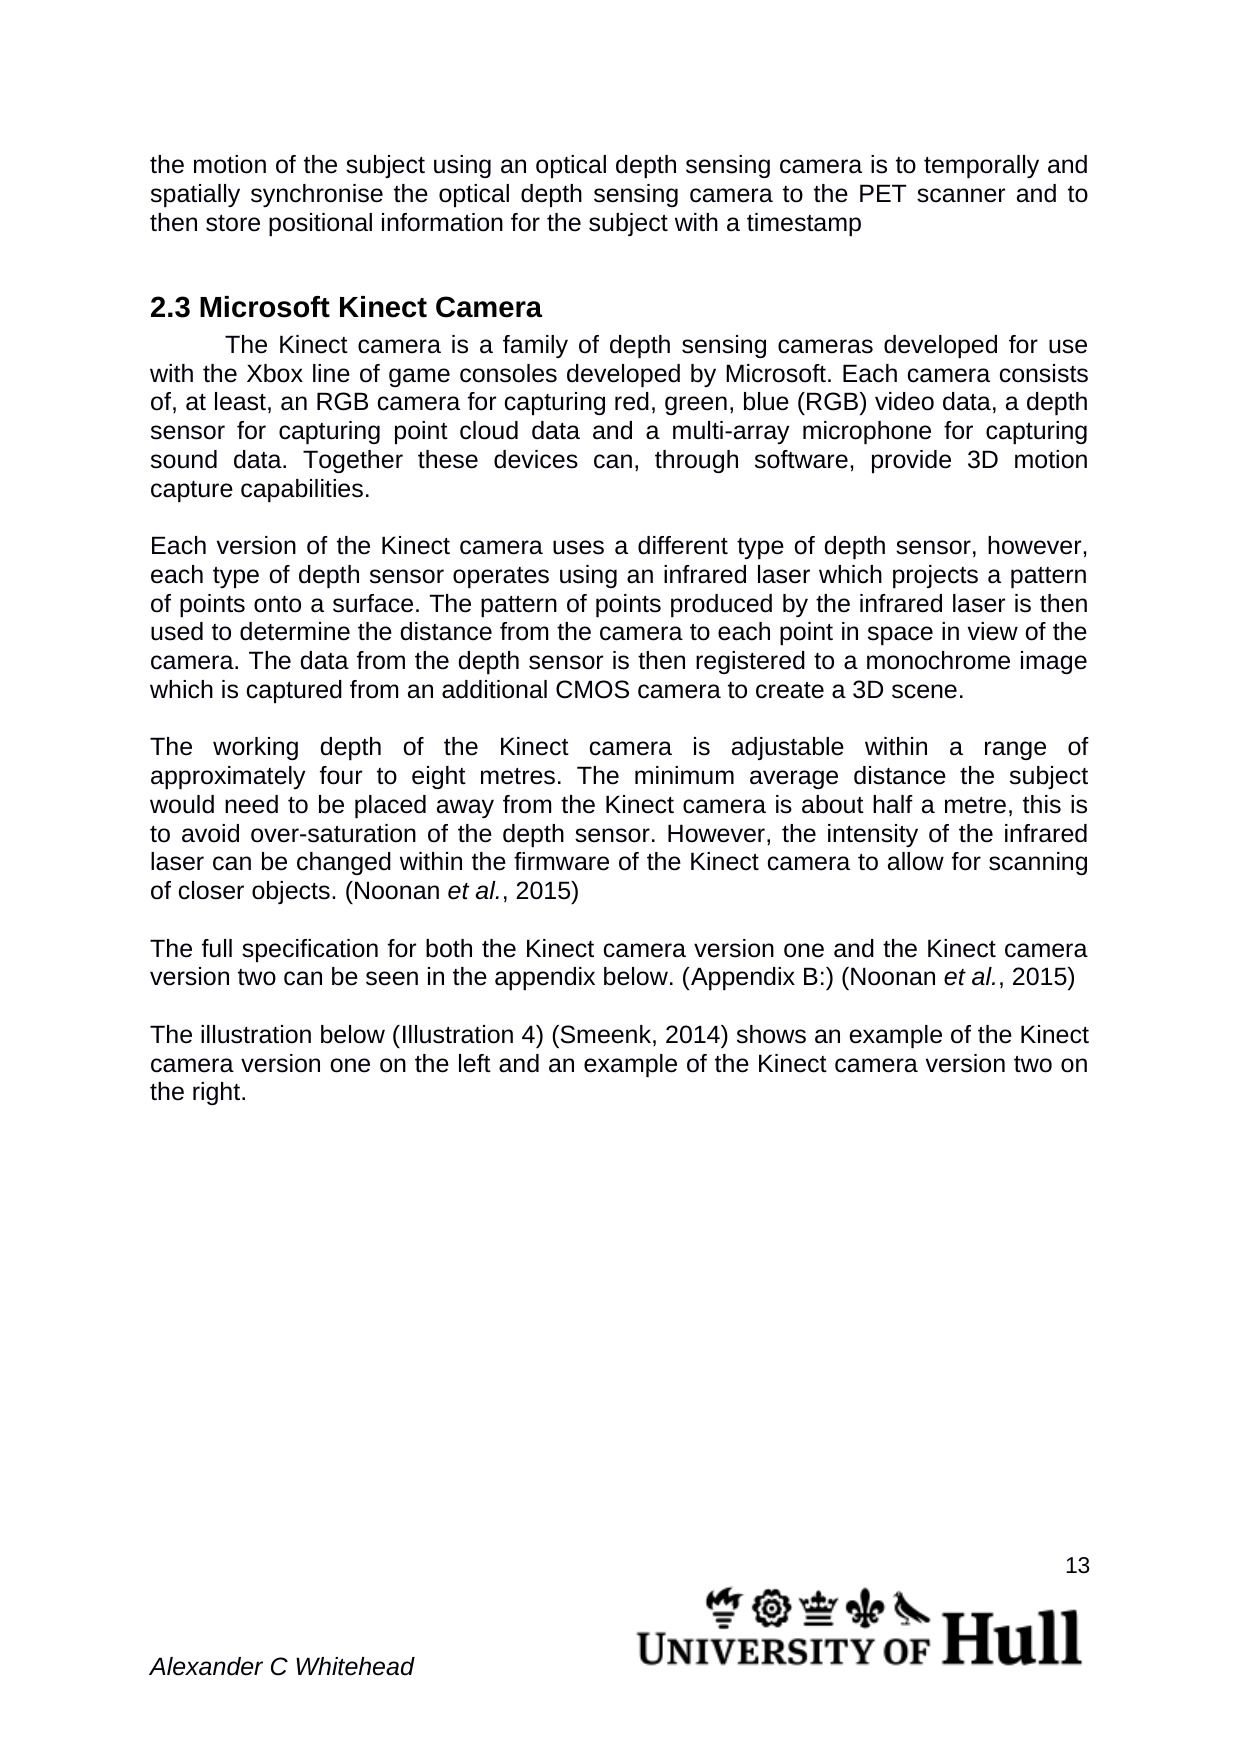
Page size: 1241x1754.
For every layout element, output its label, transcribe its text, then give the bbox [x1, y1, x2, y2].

text The full specification for both the Kinect camera version one and the Kinect camera version two can be seen in the appendix below. (Appendix B:) (Noonan et al., 2015)⁠ [150, 933, 1090, 991]
subtitle Microsoft Kinect Camera [150, 290, 1090, 323]
text the motion of the subject using an optical depth sensing camera is to temporally and spatially synchronise the optical depth sensing camera to the PET scanner and to then store positional information for the subject with a timestamp [150, 150, 1090, 236]
text The working depth of the Kinect camera is adjustable within a range of approximately four to eight metres. The minimum average distance the subject would need to be placed away from the Kinect camera is about half a metre, this is to avoid over-saturation of the depth sensor. However, the intensity of the infrared laser can be changed within the firmware of the Kinect camera to allow for scanning of closer objects. (Noonan et al., 2015) [150, 732, 1090, 905]
text The illustration below (Illustration 4) (Smeenk, 2014)⁠ shows an example of the Kinect camera version one on the left and an example of the Kinect camera version two on the right. [150, 1020, 1090, 1106]
picture [630, 1578, 1091, 1675]
text The Kinect camera is a family of depth sensing cameras developed for use with the Xbox line of game consoles developed by Microsoft. Each camera consists of, at least, an RGB camera for capturing red, green, blue (RGB) video data, a depth sensor for capturing point cloud data and a multi-array microphone for capturing sound data. Together these devices can, through software, provide 3D motion capture capabilities. [150, 330, 1090, 502]
text Each version of the Kinect camera uses a different type of depth sensor, however, each type of depth sensor operates using an infrared laser which projects a pattern of points onto a surface. The pattern of points produced by the infrared laser is then used to determine the distance from the camera to each point in space in view of the camera. The data from the depth sensor is then registered to a monochrome image which is captured from an additional CMOS camera to create a 3D scene. [150, 531, 1090, 703]
